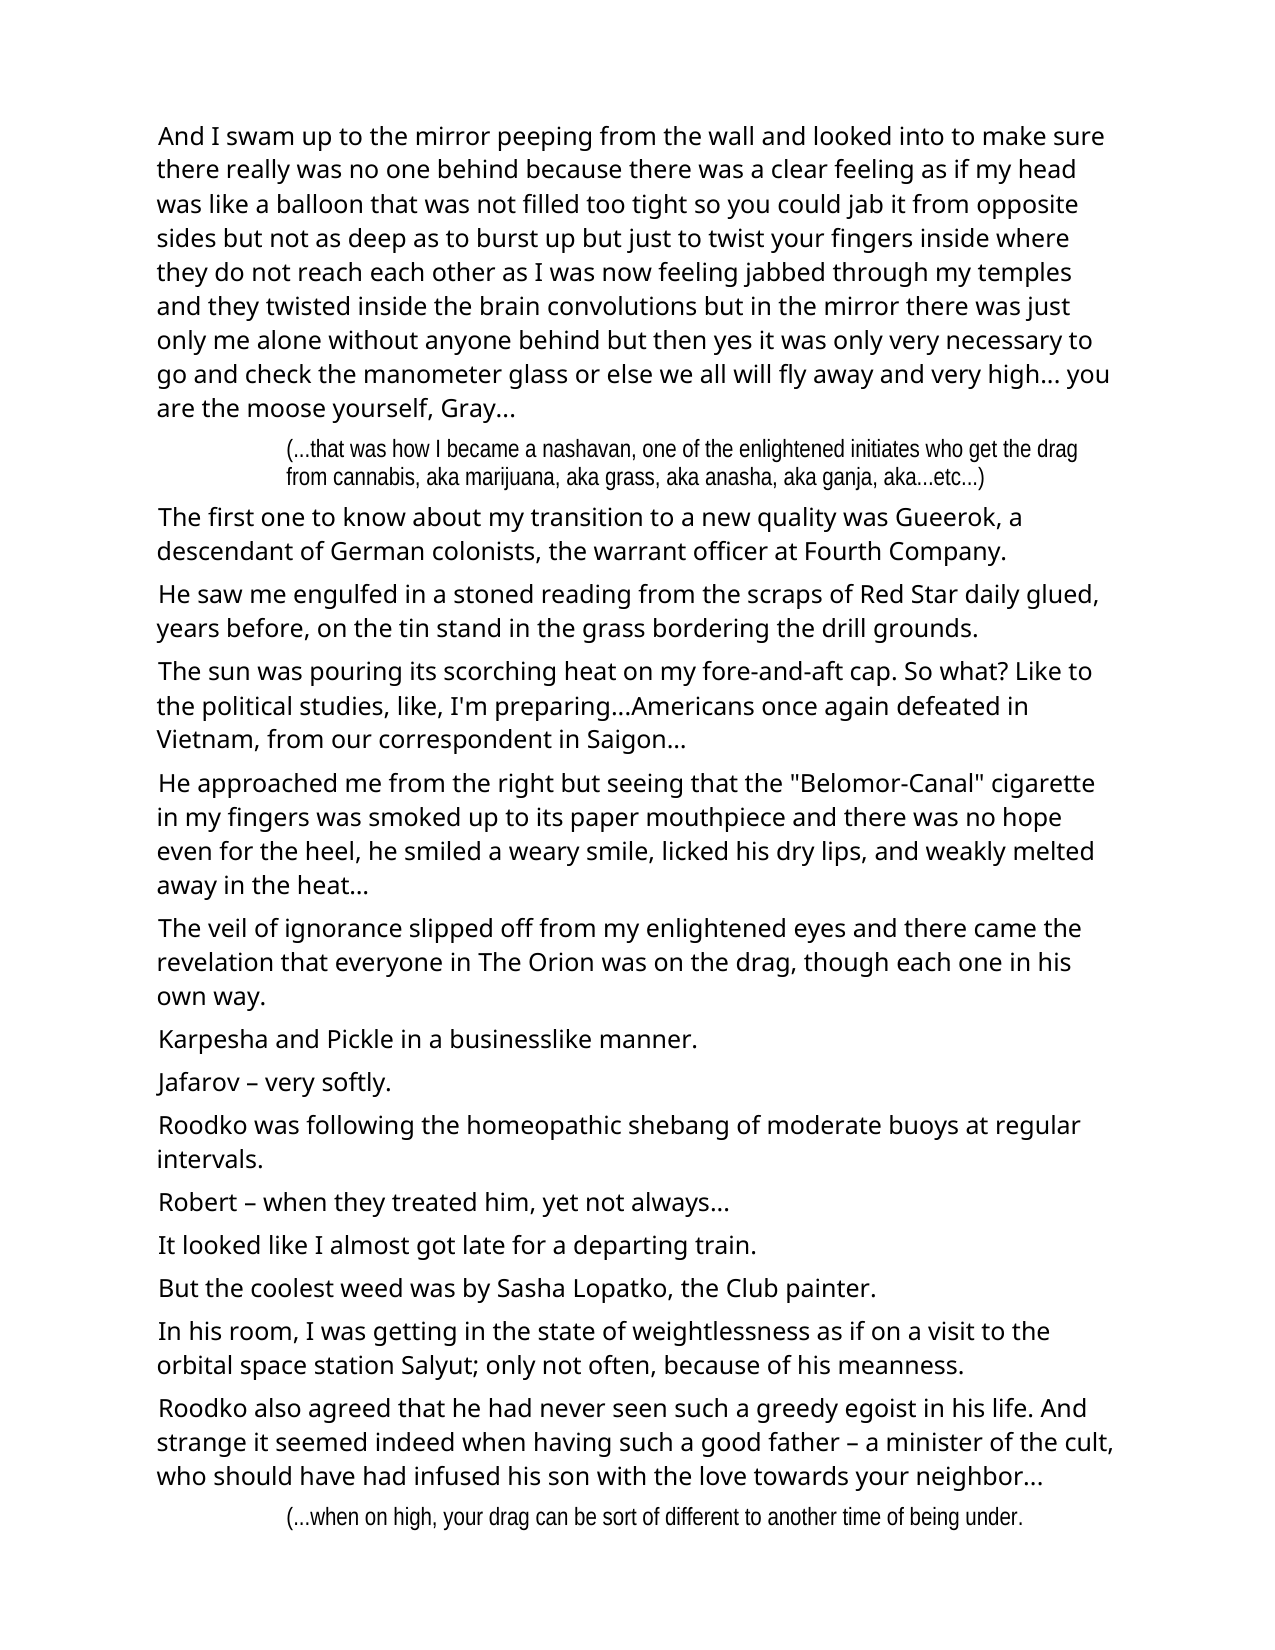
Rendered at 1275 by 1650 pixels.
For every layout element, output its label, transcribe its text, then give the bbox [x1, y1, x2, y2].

text Roodko was following the homeopathic shebang of moderate buoys at regular intervals. [156, 1108, 1118, 1176]
text He saw me engulfed in a stoned reading from the scraps of Red Star daily glued, years before, on the tin stand in the grass bordering the drill grounds. [156, 577, 1118, 645]
text The veil of ignorance slipped off from my enlightened eyes and there came the revelation that everyone in The Orion was on the drag, though each one in his own way. [156, 910, 1118, 1013]
text Jafarov – very softly. [156, 1064, 1118, 1099]
list (...when on high, your drag can be sort of different to another time of being under. [286, 1502, 1118, 1531]
text But the coolest weed was by Sasha Lopatko, the Club painter. [156, 1271, 1118, 1305]
text Karpesha and Pickle in a businesslike manner. [156, 1022, 1118, 1056]
text It looked like I almost got late for a departing train. [156, 1228, 1118, 1262]
text Roodko also agreed that he had never seen such a greedy egoist in his life. And strange it seemed indeed when having such a good father – a minister of the cult, who should have had infused his son with the love towards your neighbor... [156, 1391, 1118, 1493]
text He approached me from the right but seeing that the "Belomor-Canal" cigarette in my fingers was smoked up to its paper mouthpiece and there was no hope even for the heel, he smiled a weary smile, licked his dry lips, and weakly melted away in the heat… [156, 765, 1118, 901]
text The sun was pouring its scorching heat on my fore-and-aft cap. So what? Like to the political studies, like, I'm preparing...Americans once again defeated in Vietnam, from our correspondent in Saigon… [156, 654, 1118, 756]
text Robert – when they treated him, yet not always... [156, 1185, 1118, 1219]
text And I swam up to the mirror peeping from the wall and looked into to make sure there really was no one behind because there was a clear feeling as if my head was like a balloon that was not filled too tight so you could jab it from opposite sides but not as deep as to burst up but just to twist your fingers inside where they do not reach each other as I was now feeling jabbed through my temples and they twisted inside the brain convolutions but in the mirror there was just only me alone without anyone behind but then yes it was only very necessary to go and check the manometer glass or else we all will fly away and very high... you are the moose yourself, Gray... [156, 118, 1118, 425]
text In his room, I was getting in the state of weightlessness as if on a visit to the orbital space station Salyut; only not often, because of his meanness. [156, 1314, 1118, 1382]
text The first one to know about my transition to a new quality was Gueerok, a descendant of German colonists, the warrant officer at Fourth Company. [156, 500, 1118, 568]
list (...that was how I became a nashavan, one of the enlightened initiates who get the drag from cannabis, aka marijuana, aka grass, aka anasha, aka ganja, aka...etc...) [286, 434, 1118, 491]
